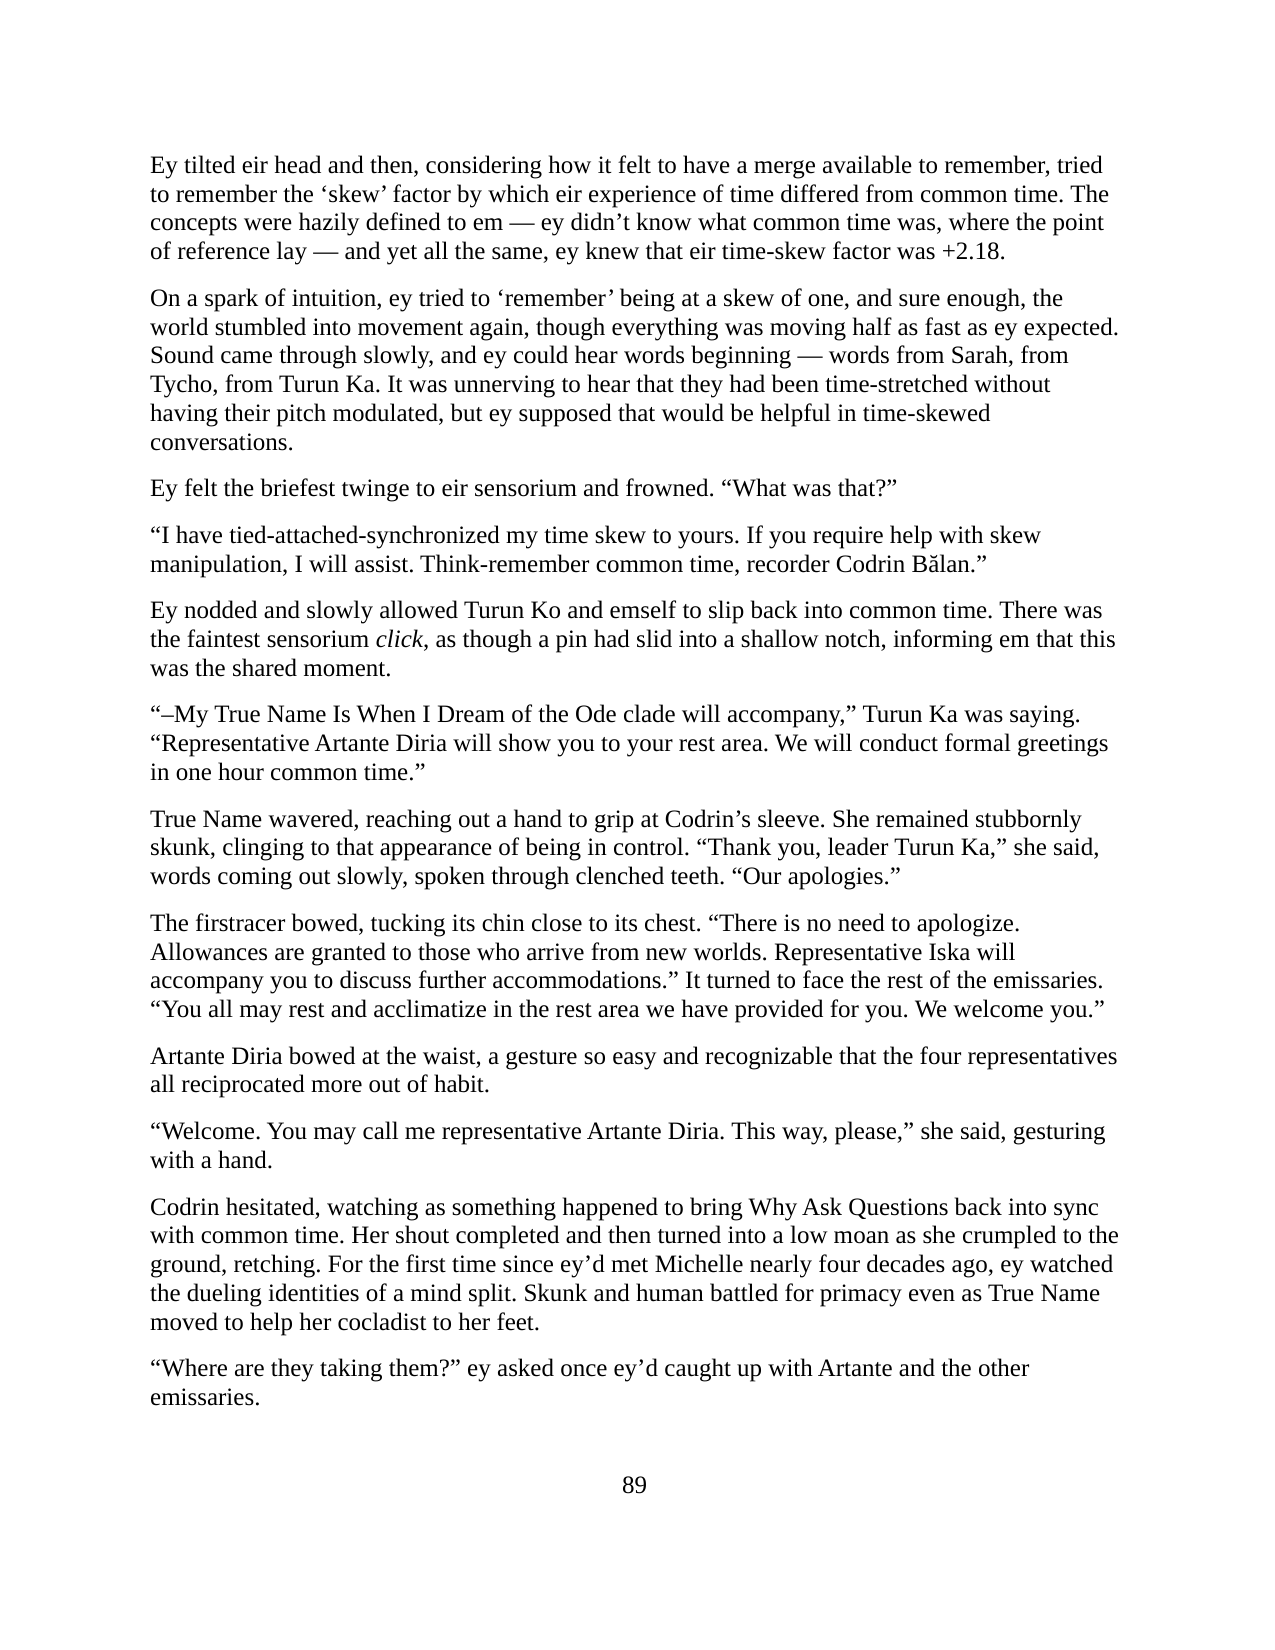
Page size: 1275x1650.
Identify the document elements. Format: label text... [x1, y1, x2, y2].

text The firstracer bowed, tucking its chin close to its chest. “There is no need to apologize. Allowances are granted to those who arrive from new worlds. Representative Iska will accompany you to discuss further accommodations.” It turned to face the rest of the emissaries. “You all may rest and acclimatize in the rest area we have provided for you. We welcome you.” [150, 908, 1125, 1023]
text Ey felt the briefest twinge to eir sensorium and frowned. “What was that?” [150, 473, 1125, 502]
text “–My True Name Is When I Dream of the Ode clade will accompany,” Turun Ka was saying. “Representative Artante Diria will show you to your rest area. We will conduct formal greetings in one hour common time.” [150, 699, 1125, 786]
text “I have tied-attached-synchronized my time skew to yours. If you require help with skew manipulation, I will assist. Think-remember common time, recorder Codrin Bălan.” [150, 520, 1125, 577]
text Ey nodded and slowly allowed Turun Ko and emself to slip back into common time. There was the faintest sensorium click, as though a pin had slid into a shallow notch, informing em that this was the shared moment. [150, 595, 1125, 682]
text Ey tilted eir head and then, considering how it felt to have a merge available to remember, tried to remember the ‘skew’ factor by which eir experience of time differed from common time. The concepts were hazily defined to em — ey didn’t know what common time was, where the point of reference lay — and yet all the same, ey knew that eir time-skew factor was +2.18. [150, 150, 1125, 265]
text Artante Diria bowed at the waist, a gesture so easy and recognizable that the four representatives all reciprocated more out of habit. [150, 1041, 1125, 1098]
text On a spark of intuition, ey tried to ‘remember’ being at a skew of one, and sure enough, the world stumbled into movement again, though everything was moving half as fast as ey expected. Sound came through slowly, and ey could hear words beginning — words from Sarah, from Tycho, from Turun Ka. It was unnerving to hear that they had been time-stretched without having their pitch modulated, but ey supposed that would be helpful in time-skewed conversations. [150, 283, 1125, 455]
text True Name wavered, reaching out a hand to grip at Codrin’s sleeve. She remained stubbornly skunk, clinging to that appearance of being in control. “Thank you, leader Turun Ka,” she said, words coming out slowly, spoken through clenched teeth. “Our apologies.” [150, 804, 1125, 890]
text “Where are they taking them?” ey asked once ey’d caught up with Artante and the other emissaries. [150, 1353, 1125, 1411]
text Codrin hesitated, watching as something happened to bring Why Ask Questions back into sync with common time. Her shout completed and then turned into a low moan as she crumpled to the ground, retching. For the first time since ey’d met Michelle nearly four decades ago, ey watched the dueling identities of a mind split. Skunk and human battled for primacy even as True Name moved to help her cocladist to her feet. [150, 1192, 1125, 1335]
text “Welcome. You may call me representative Artante Diria. This way, please,” she said, gesturing with a hand. [150, 1116, 1125, 1174]
